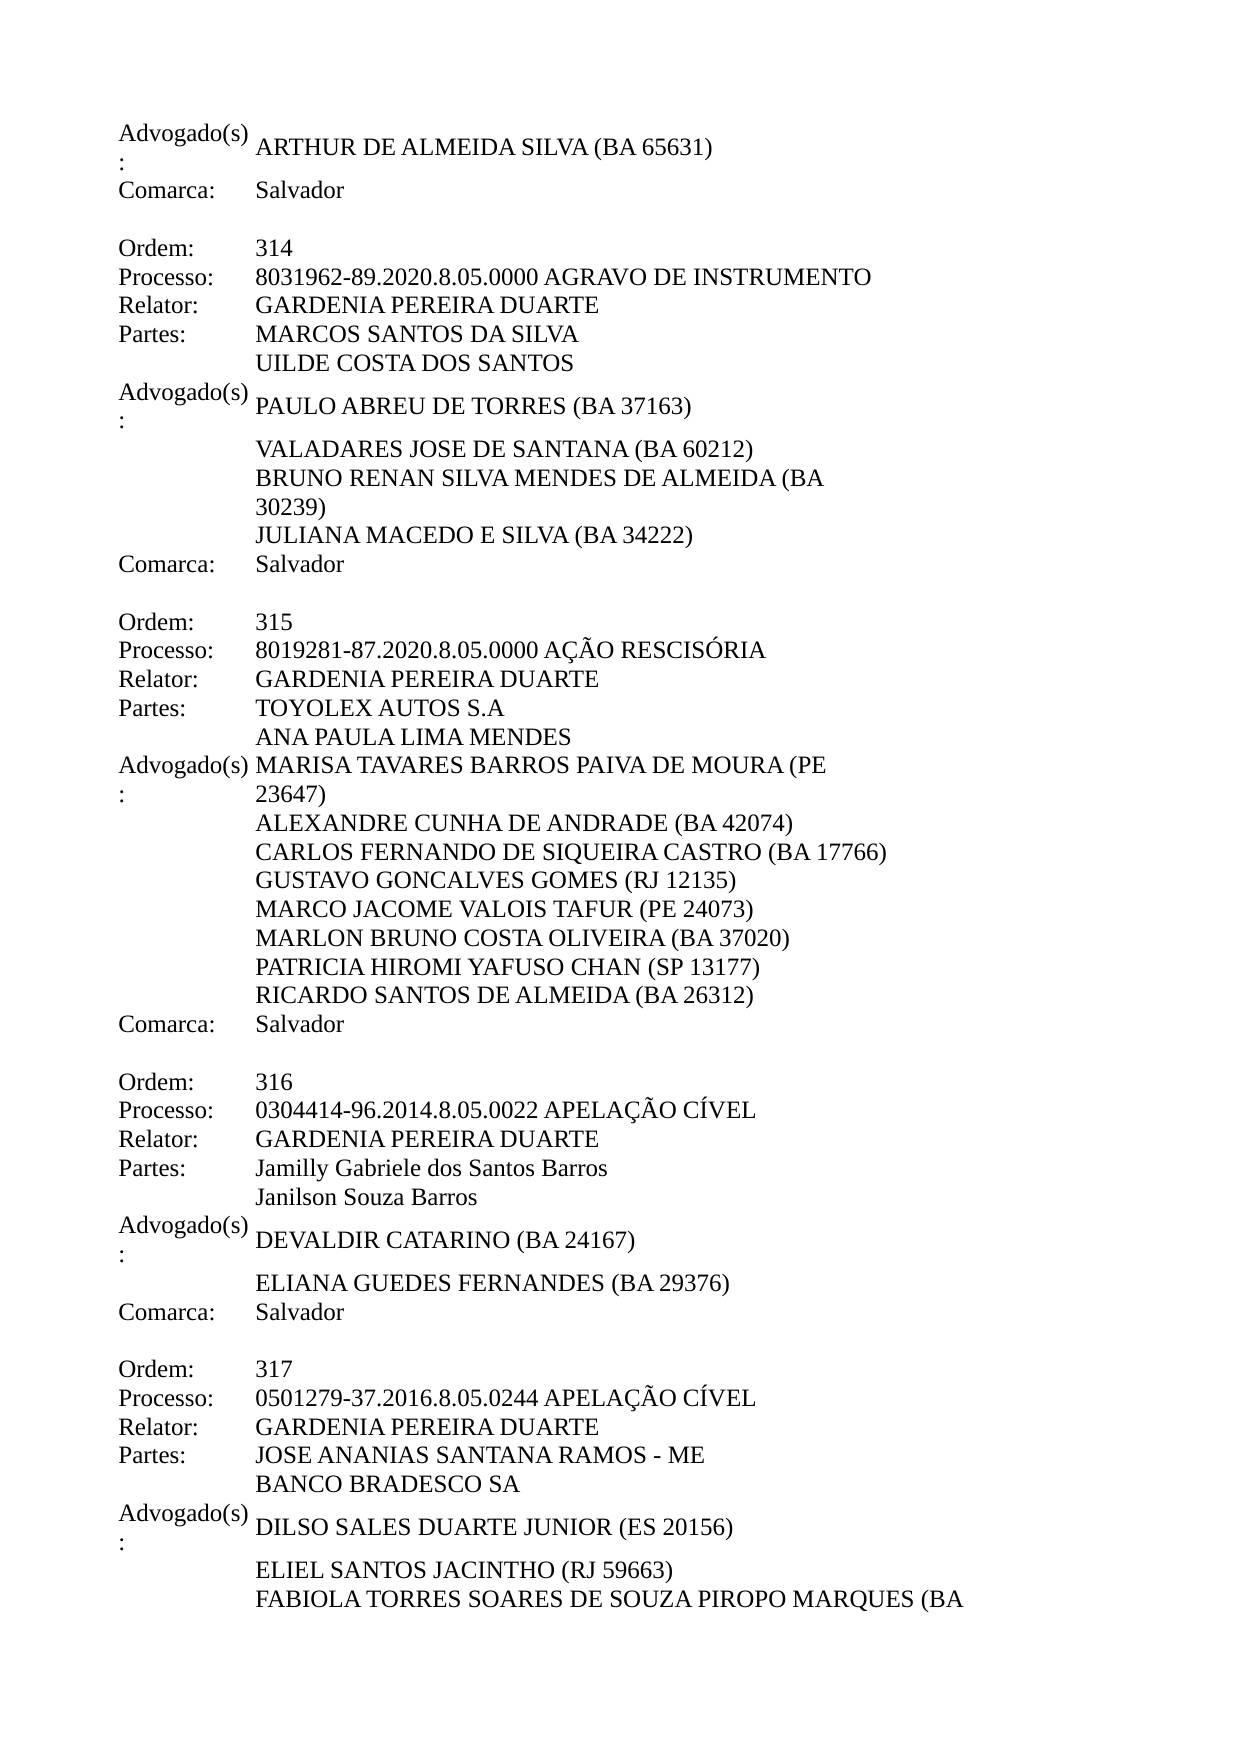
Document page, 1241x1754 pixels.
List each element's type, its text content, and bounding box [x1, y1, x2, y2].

table_cell [118, 521, 255, 549]
table_cell 8031962-89.2020.8.05.0000 AGRAVO DE INSTRUMENTO [255, 262, 898, 291]
table_cell [118, 722, 255, 751]
table_cell RICARDO SANTOS DE ALMEIDA (BA 26312) [255, 981, 901, 1009]
table_header Ordem: [118, 233, 255, 262]
table_cell ANA PAULA LIMA MENDES [255, 722, 901, 751]
table_cell GARDENIA PEREIRA DUARTE [255, 291, 898, 319]
table_cell Advogado(s): [118, 118, 255, 176]
table_header Ordem: [118, 1354, 255, 1383]
table_cell [118, 894, 255, 923]
table_cell [118, 808, 255, 837]
table_cell FABIOLA TORRES SOARES DE SOUZA PIROPO MARQUES (BA [255, 1584, 1037, 1613]
table_header 317 [255, 1354, 1037, 1383]
table_cell Processo: [118, 262, 255, 291]
table_cell JOSE ANANIAS SANTANA RAMOS - ME [255, 1441, 1037, 1469]
table_cell [118, 1182, 255, 1211]
table_cell [118, 952, 255, 981]
table_cell [118, 1469, 255, 1498]
table_cell ALEXANDRE CUNHA DE ANDRADE (BA 42074) [255, 808, 901, 837]
table_cell 0501279-37.2016.8.05.0244 APELAÇÃO CÍVEL [255, 1383, 1037, 1412]
table_cell MARCO JACOME VALOIS TAFUR (PE 24073) [255, 894, 901, 923]
table_cell Comarca: [118, 1297, 255, 1326]
table_cell [118, 1584, 255, 1613]
table_cell Partes: [118, 1153, 255, 1182]
table_cell Processo: [118, 1383, 255, 1412]
table_cell DEVALDIR CATARINO (BA 24167) [255, 1211, 758, 1268]
table_cell MARLON BRUNO COSTA OLIVEIRA (BA 37020) [255, 923, 901, 952]
table_cell Processo: [118, 636, 255, 664]
table_header Ordem: [118, 1067, 255, 1096]
table_cell Comarca: [118, 1009, 255, 1038]
table_header 316 [255, 1067, 758, 1096]
table_cell DILSO SALES DUARTE JUNIOR (ES 20156) [255, 1498, 1037, 1556]
table_cell [118, 348, 255, 377]
table_cell VALADARES JOSE DE SANTANA (BA 60212) [255, 434, 898, 463]
table_cell Jamilly Gabriele dos Santos Barros [255, 1153, 758, 1182]
table_cell Relator: [118, 664, 255, 693]
table_cell GARDENIA PEREIRA DUARTE [255, 1124, 758, 1153]
table_cell PATRICIA HIROMI YAFUSO CHAN (SP 13177) [255, 952, 901, 981]
table_cell Partes: [118, 1441, 255, 1469]
table_cell Partes: [118, 693, 255, 722]
table_cell BANCO BRADESCO SA [255, 1469, 1037, 1498]
table_cell Salvador [255, 176, 872, 204]
table_cell Advogado(s): [118, 1211, 255, 1268]
table_cell [118, 1268, 255, 1297]
table_cell 8019281-87.2020.8.05.0000 AÇÃO RESCISÓRIA [255, 636, 901, 664]
table_cell [118, 923, 255, 952]
table_cell ELIEL SANTOS JACINTHO (RJ 59663) [255, 1556, 1037, 1584]
table_cell [118, 866, 255, 894]
table_cell Relator: [118, 1412, 255, 1441]
table_cell MARCOS SANTOS DA SILVA [255, 319, 898, 348]
table_cell [118, 981, 255, 1009]
table_cell Janilson Souza Barros [255, 1182, 758, 1211]
table_cell Partes: [118, 319, 255, 348]
table_header 314 [255, 233, 898, 262]
table_cell [118, 463, 255, 521]
table_header 315 [255, 607, 901, 636]
table_cell Processo: [118, 1096, 255, 1124]
table_cell Salvador [255, 1297, 758, 1326]
table_cell PAULO ABREU DE TORRES (BA 37163) [255, 377, 898, 434]
table_cell 0304414-96.2014.8.05.0022 APELAÇÃO CÍVEL [255, 1096, 758, 1124]
table_cell Relator: [118, 291, 255, 319]
table_cell Salvador [255, 549, 898, 578]
table_cell Advogado(s): [118, 1498, 255, 1556]
table_cell UILDE COSTA DOS SANTOS [255, 348, 898, 377]
table_cell GUSTAVO GONCALVES GOMES (RJ 12135) [255, 866, 901, 894]
table_cell BRUNO RENAN SILVA MENDES DE ALMEIDA (BA 30239) [255, 463, 898, 521]
table_cell TOYOLEX AUTOS S.A [255, 693, 901, 722]
table_cell Relator: [118, 1124, 255, 1153]
table_cell [118, 837, 255, 866]
table_cell [118, 434, 255, 463]
table_cell GARDENIA PEREIRA DUARTE [255, 1412, 1037, 1441]
table_cell ELIANA GUEDES FERNANDES (BA 29376) [255, 1268, 758, 1297]
table_cell GARDENIA PEREIRA DUARTE [255, 664, 901, 693]
table_cell Salvador [255, 1009, 901, 1038]
table_cell ARTHUR DE ALMEIDA SILVA (BA 65631) [255, 118, 872, 176]
table_header Ordem: [118, 607, 255, 636]
table_cell JULIANA MACEDO E SILVA (BA 34222) [255, 521, 898, 549]
table_cell MARISA TAVARES BARROS PAIVA DE MOURA (PE 23647) [255, 751, 901, 808]
table_cell CARLOS FERNANDO DE SIQUEIRA CASTRO (BA 17766) [255, 837, 901, 866]
table_cell Advogado(s): [118, 377, 255, 434]
table_cell Advogado(s): [118, 751, 255, 808]
table_cell [118, 1556, 255, 1584]
table_cell Comarca: [118, 549, 255, 578]
table_cell Comarca: [118, 176, 255, 204]
